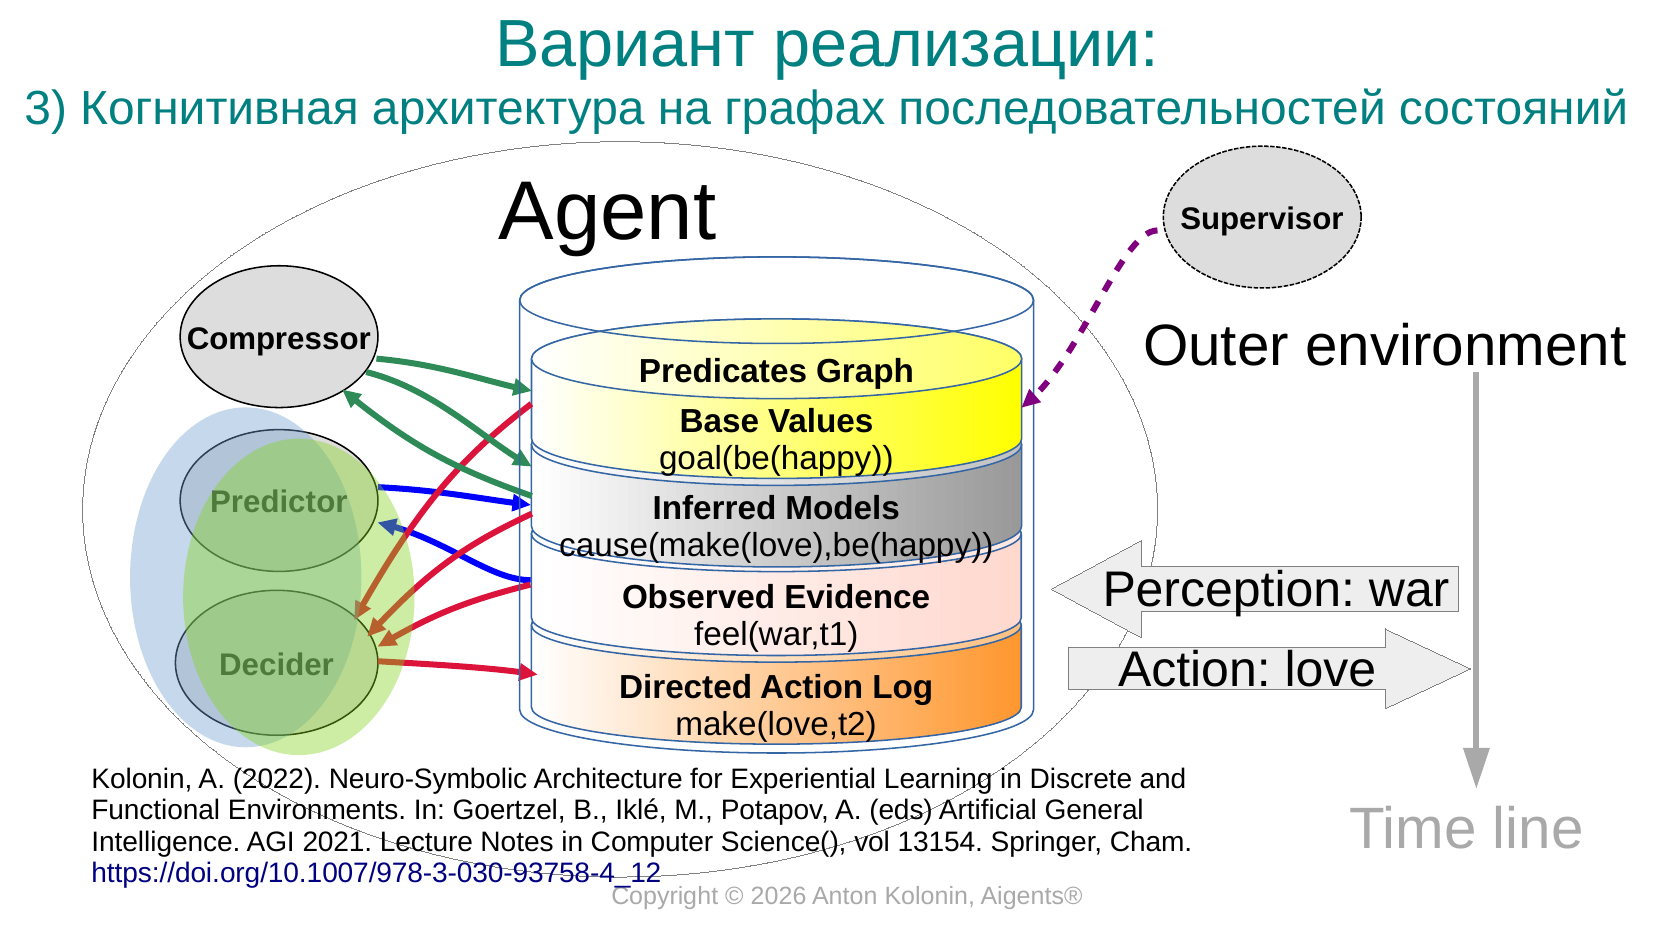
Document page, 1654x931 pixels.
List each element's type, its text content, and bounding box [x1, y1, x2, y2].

text_box Compressor [180, 265, 378, 408]
text_box Time line [1334, 788, 1600, 869]
text_box Predictor [307, 432, 369, 470]
text_box Perception: war [1051, 540, 1459, 638]
text_box Outer environment [1128, 305, 1642, 386]
text_box Action: love [1068, 628, 1471, 709]
text_box Вариант реализации: 3) Когнитивная архитектура на графах последовательностей состояний [0, 0, 1654, 150]
text_box [82, 150, 1158, 755]
text_box Agent [484, 157, 732, 265]
text_box Kolonin, A. (2022). Neuro-Symbolic Architecture for Experiential Learning in Discrete and Functional Environments. In: Goertzel, B., Iklé, M., Potapov, A. (eds) Artificial General Intelligence. AGI 2021. Lecture Notes in Computer Science(), vol 13154. Springer, Cham. https://doi.org/10.1007/978-3-030-93758-4_12 [76, 755, 1247, 895]
text_box Supervisor [1163, 146, 1362, 288]
text_box Predicates Graph [519, 302, 1034, 754]
